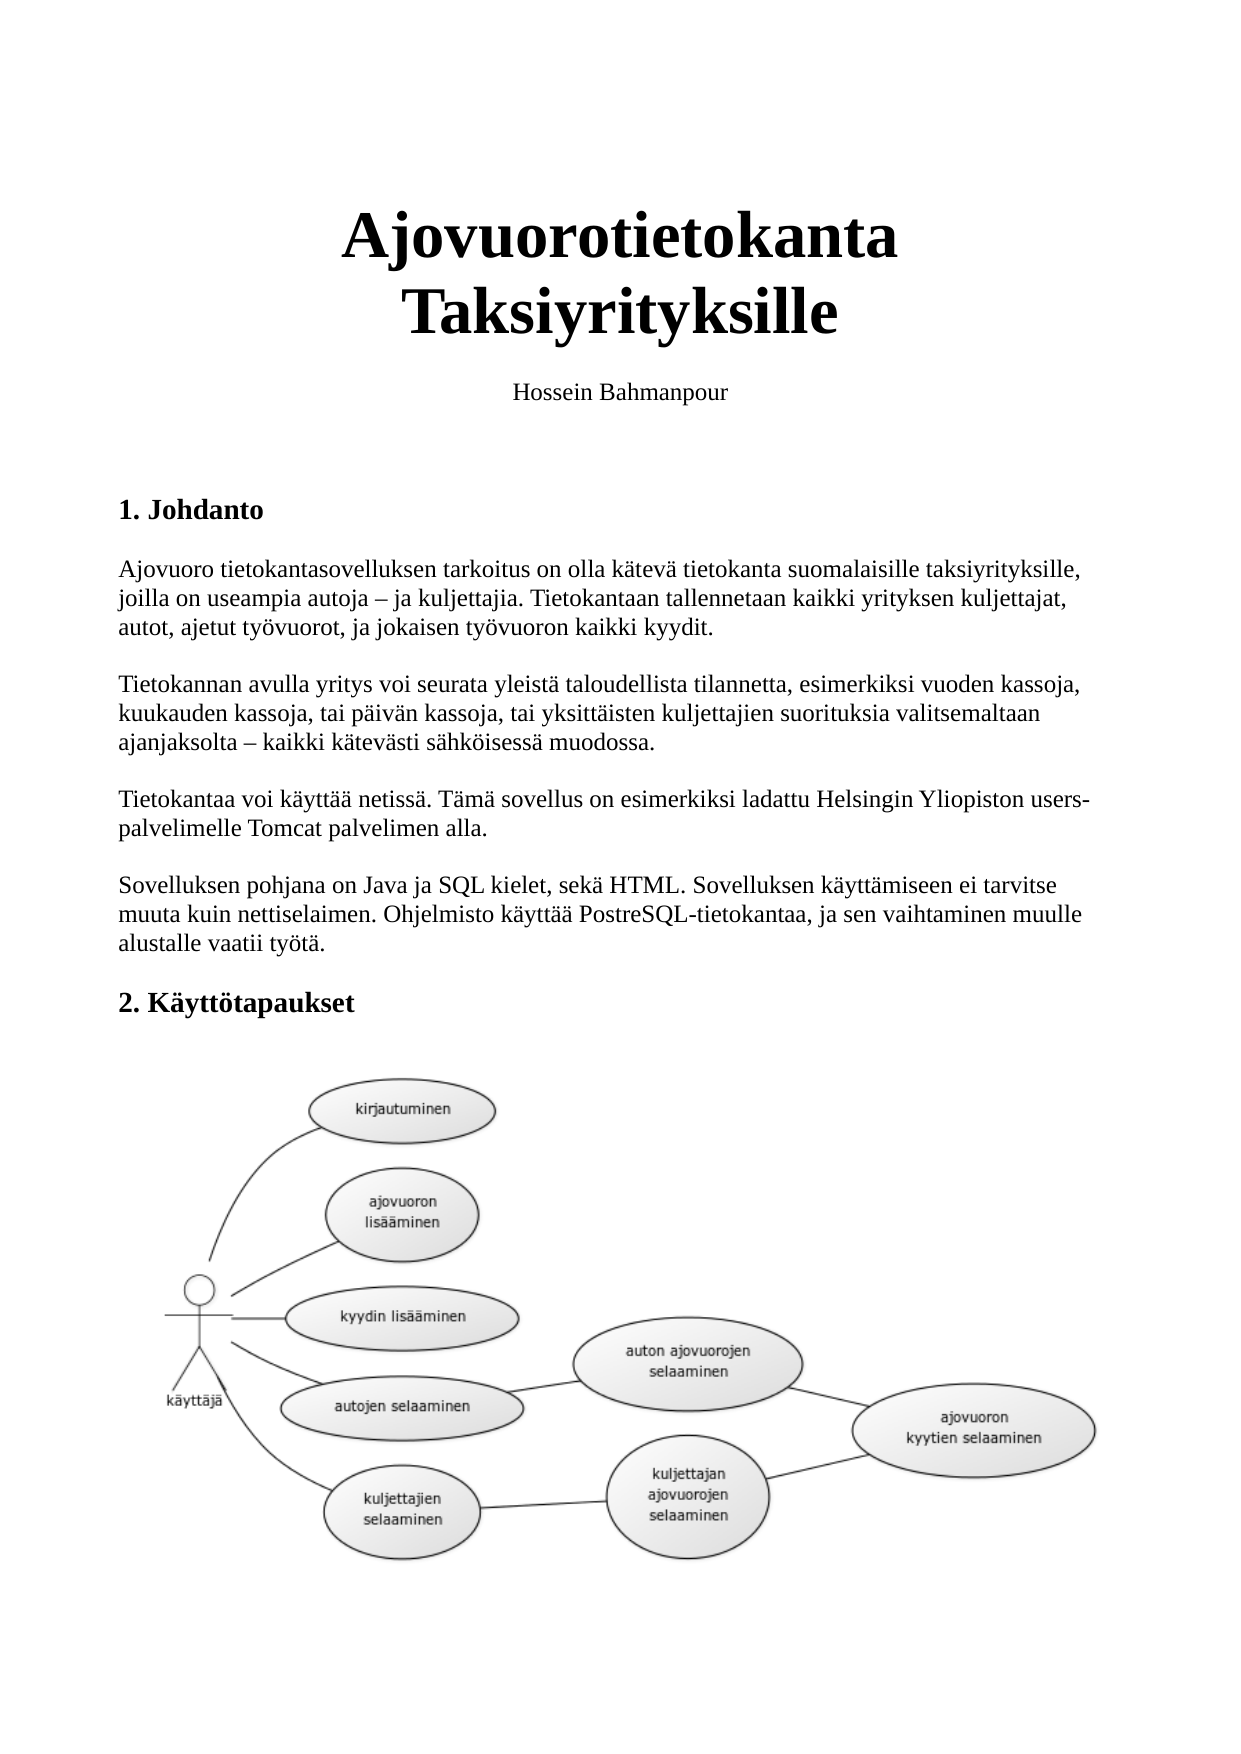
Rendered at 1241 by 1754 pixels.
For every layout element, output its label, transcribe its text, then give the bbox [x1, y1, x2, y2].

text Hossein Bahmanpour [118, 377, 1122, 406]
text Taksiyrityksille [118, 271, 1122, 348]
text Ajovuorotietokanta [118, 195, 1122, 271]
text 1. Johdanto [118, 492, 1122, 525]
text Tietokannan avulla yritys voi seurata yleistä taloudellista tilannetta, esimerkiksi vuoden kassoja, kuukauden kassoja, tai päivän kassoja, tai yksittäisten kuljettajien suorituksia valitsemaltaan ajanjaksolta – kaikki kätevästi sähköisessä muodossa. [118, 669, 1122, 755]
text Ajovuoro tietokantasovelluksen tarkoitus on olla kätevä tietokanta suomalaisille taksiyrityksille, joilla on useampia autoja – ja kuljettajia. Tietokantaan tallennetaan kaikki yrityksen kuljettajat, autot, ajetut työvuorot, ja jokaisen työvuoron kaikki kyydit. [118, 554, 1122, 640]
text 2. Käyttötapaukset [118, 985, 1122, 1019]
text Sovelluksen pohjana on Java ja SQL kielet, sekä HTML. Sovelluksen käyttämiseen ei tarvitse muuta kuin nettiselaimen. Ohjelmisto käyttää PostreSQL-tietokantaa, ja sen vaihtaminen muulle alustalle vaatii työtä. [118, 870, 1122, 957]
text Tietokantaa voi käyttää netissä. Tämä sovellus on esimerkiksi ladattu Helsingin Yliopiston users-palvelimelle Tomcat palvelimen alla. [118, 784, 1122, 842]
picture [118, 1052, 1123, 1587]
